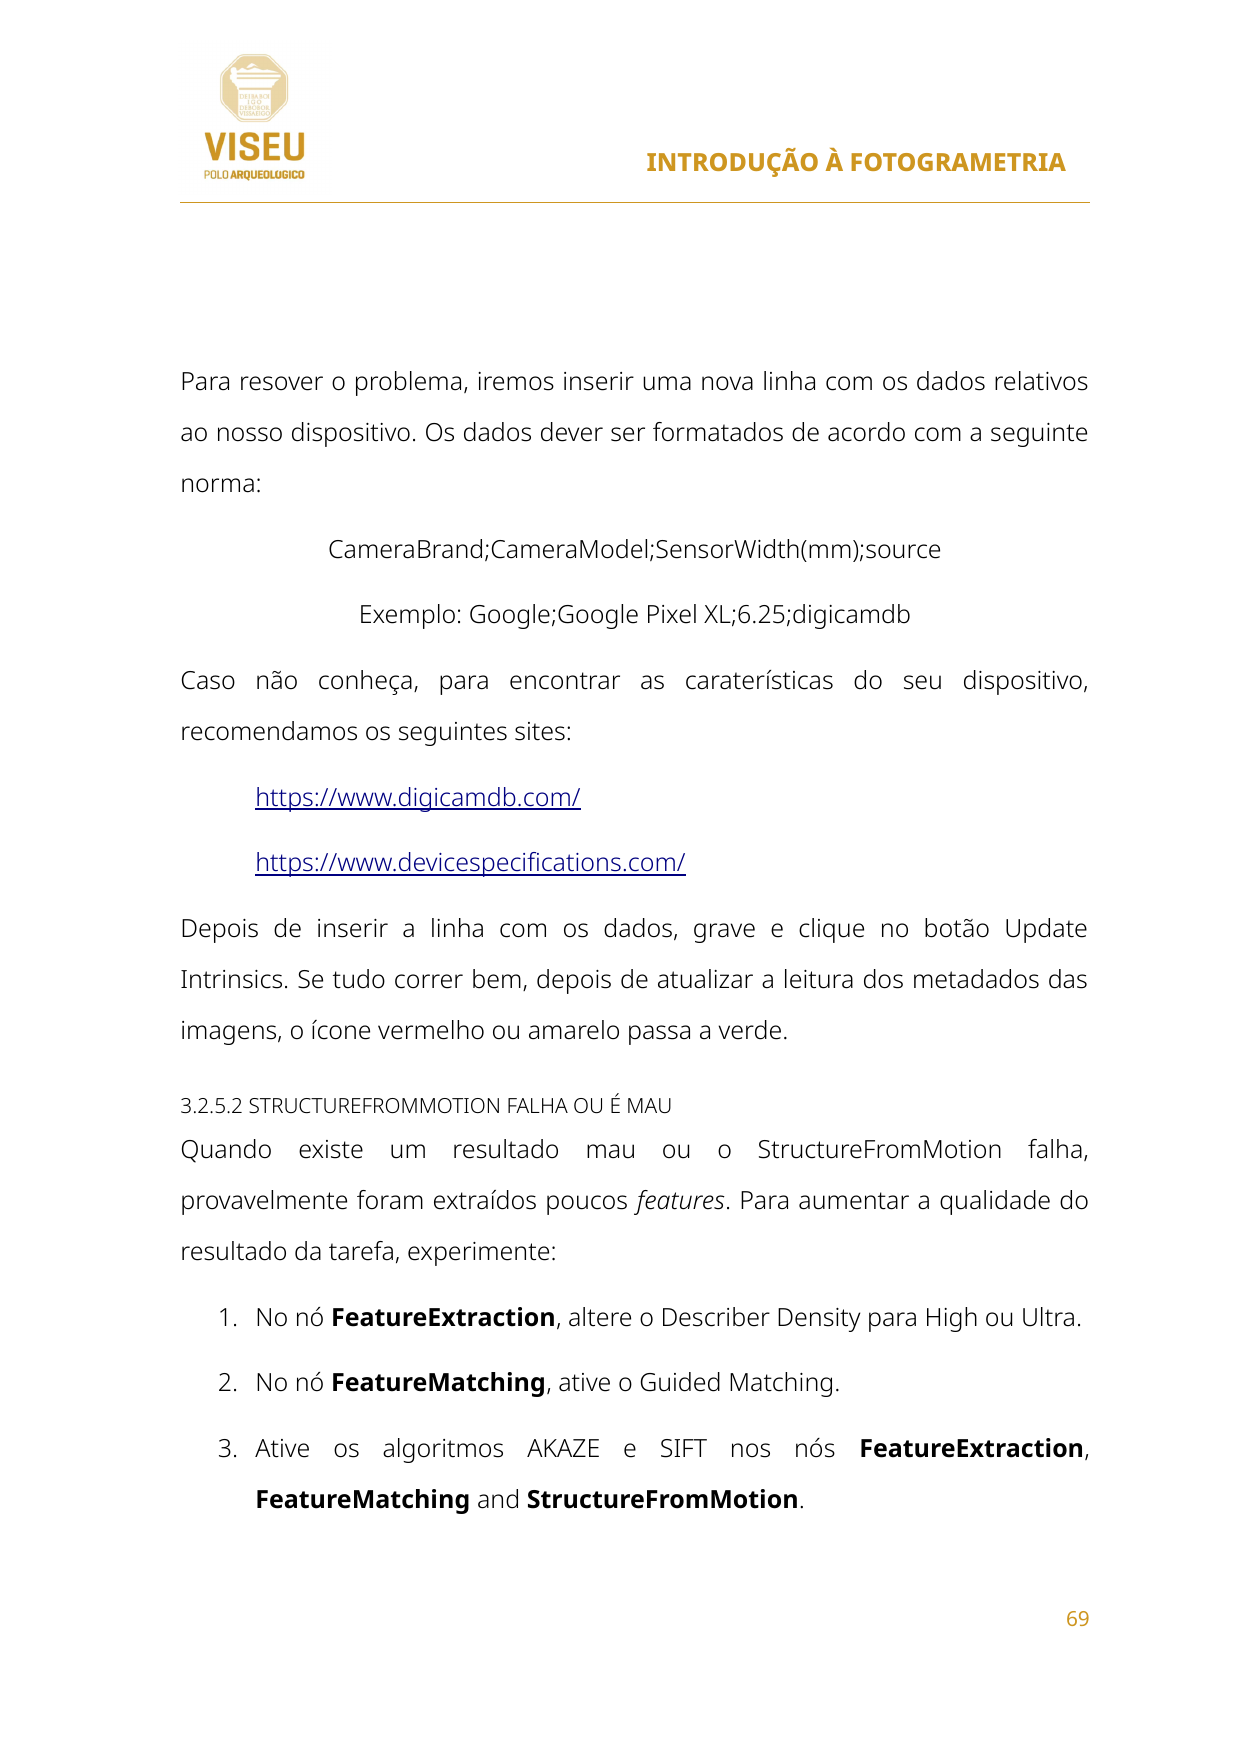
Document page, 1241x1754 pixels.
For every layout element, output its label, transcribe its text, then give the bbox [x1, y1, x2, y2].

text Para resover o problema, iremos inserir uma nova linha com os dados relativos ao nosso dispositivo. Os dados dever ser formatados de acordo com a seguinte norma: [180, 364, 1090, 500]
text Depois de inserir a linha com os dados, grave e clique no botão Update Intrinsics. Se tudo correr bem, depois de atualizar a leitura dos metadados das imagens, o ícone vermelho ou amarelo passa a verde. [180, 911, 1090, 1047]
list No nó FeatureMatching, ative o Guided Matching. [218, 1365, 1090, 1399]
text Quando existe um resultado mau ou o StructureFromMotion falha, provavelmente foram extraídos poucos features. Para aumentar a qualidade do resultado da tarefa, experimente: [180, 1132, 1090, 1268]
list No nó FeatureExtraction, altere o Describer Density para High ou Ultra. [218, 1299, 1090, 1333]
list Ative os algoritmos AKAZE e SIFT nos nós FeatureExtraction, FeatureMatching and StructureFromMotion. [218, 1431, 1090, 1516]
text CameraBrand;CameraModel;SensorWidth(mm);source [180, 531, 1090, 565]
text https://www.digicamdb.com/ [255, 779, 1090, 813]
text Caso não conheça, para encontrar as caraterísticas do seu dispositivo, recomendamos os seguintes sites: [180, 663, 1090, 748]
subtitle 3.2.5.2 StructureFromMotion falha ou é mau [180, 1091, 1090, 1119]
text https://www.devicespecifications.com/ [255, 845, 1090, 879]
text Exemplo: Google;Google Pixel XL;6.25;digicamdb [180, 597, 1090, 631]
